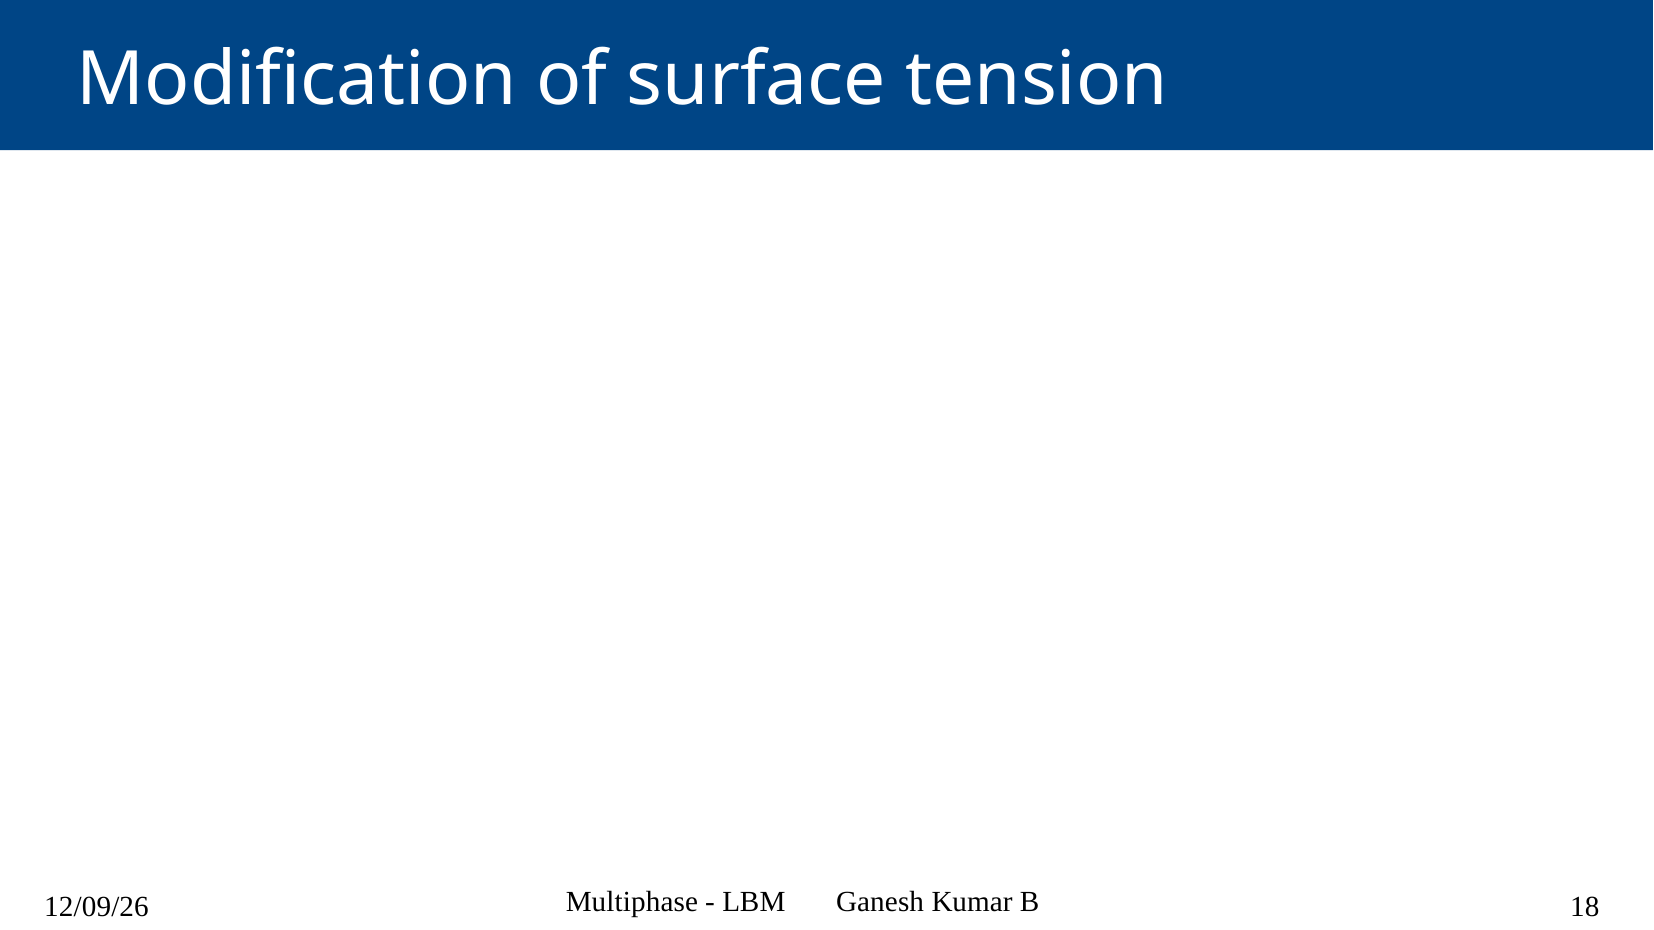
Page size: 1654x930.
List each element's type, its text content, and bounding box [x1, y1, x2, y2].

title Modification of surface tension [0, 0, 1653, 151]
